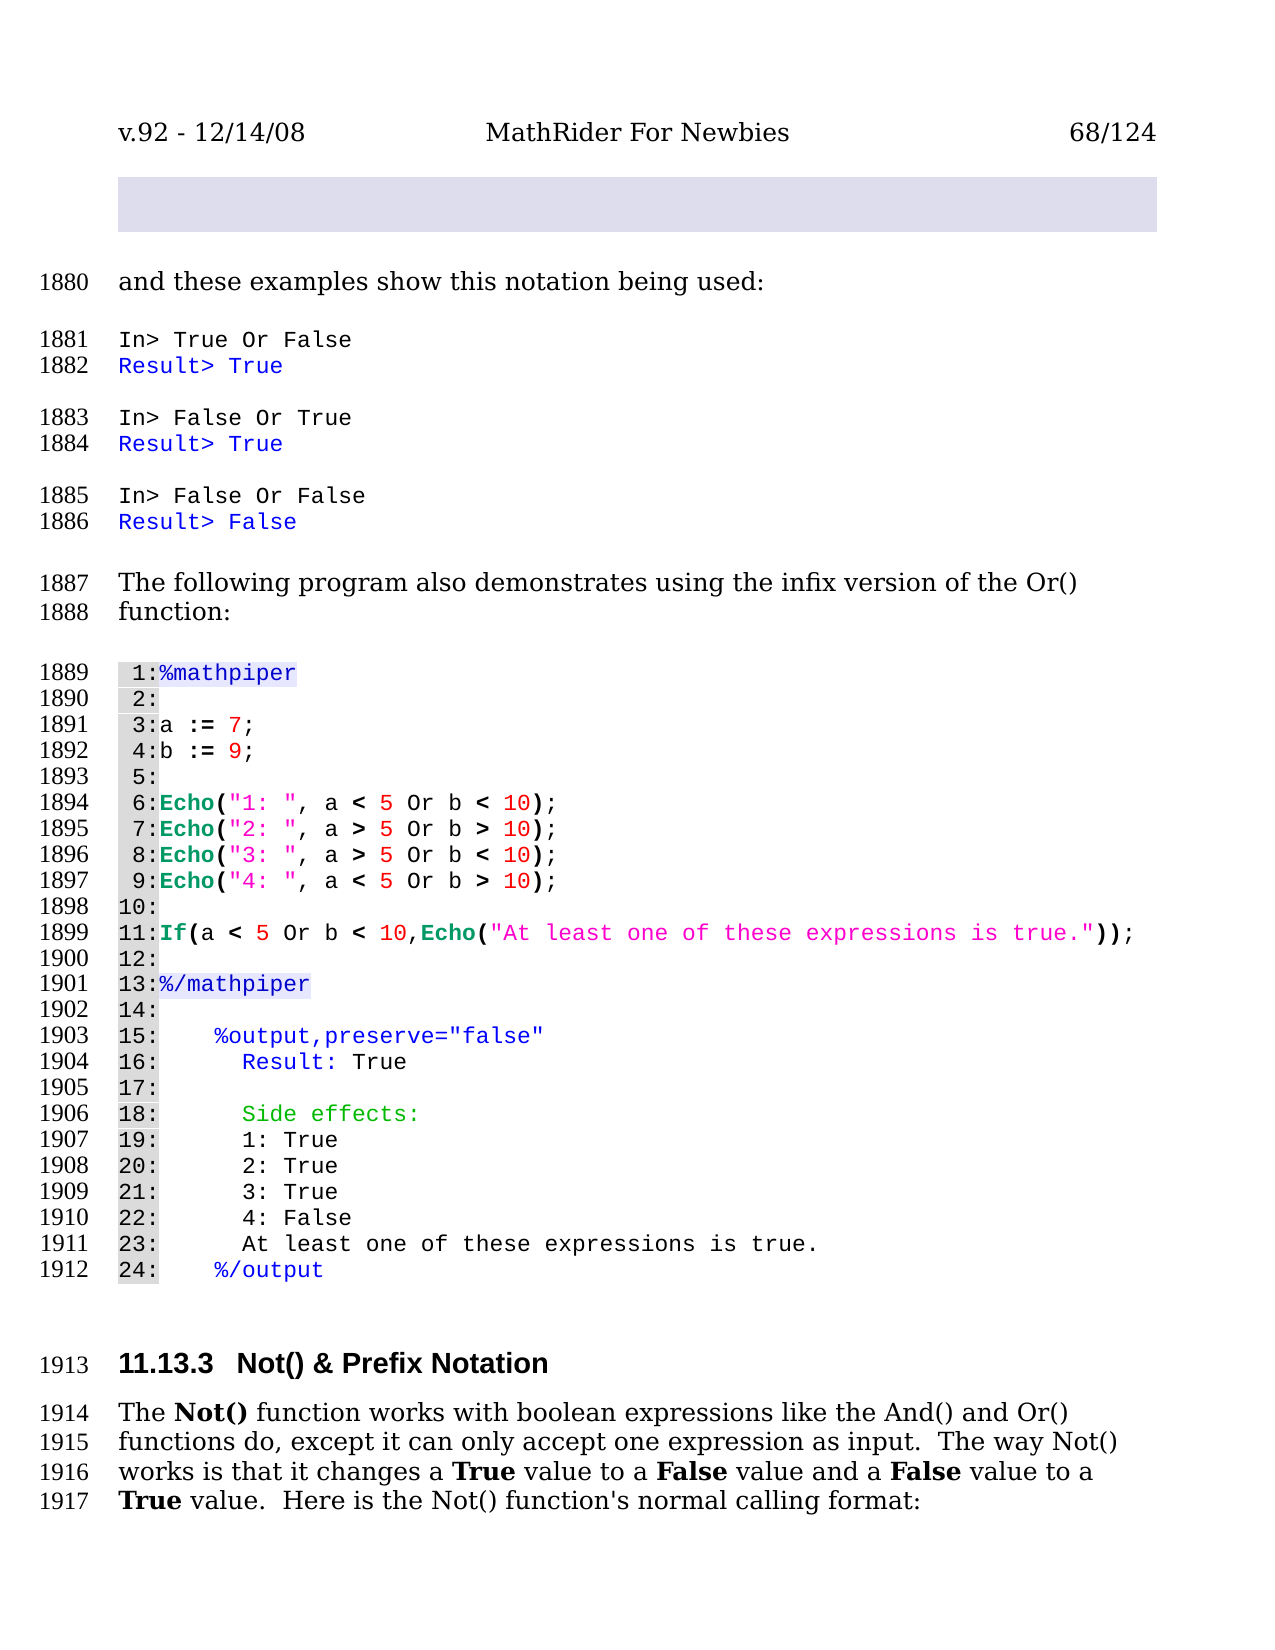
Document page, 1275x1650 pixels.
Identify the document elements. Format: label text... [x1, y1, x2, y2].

text 15: %output,preserve="false" [118, 1025, 1157, 1051]
text In> False Or True [118, 406, 1157, 432]
text 13:%/mathpiper [118, 973, 1157, 999]
text Result> True [118, 354, 1157, 380]
text The following program also demonstrates using the infix version of the Or() function: [118, 568, 1157, 626]
text In> False Or False [118, 484, 1157, 510]
text 18: Side effects: [118, 1102, 1157, 1128]
text 22: 4: False [118, 1206, 1157, 1232]
text 1:%mathpiper [118, 662, 1157, 687]
text The Not() function works with boolean expressions like the And() and Or() functions do, except it can only accept one expression as input. The way Not() works is that it changes a True value to a False value and a False value to a True value. Here is the Not() function's normal calling format: [118, 1398, 1157, 1515]
text 4:b := 9; [118, 739, 1157, 765]
text 12: [118, 947, 1157, 973]
text 24: %/output [118, 1258, 1157, 1284]
text Result> True [118, 432, 1157, 458]
table_header [118, 177, 1157, 232]
text 5: [118, 765, 1157, 791]
text 3:a := 7; [118, 713, 1157, 739]
text 23: At least one of these expressions is true. [118, 1232, 1157, 1258]
text 9:Echo("4: ", a < 5 Or b > 10); [118, 869, 1157, 895]
text 20: 2: True [118, 1154, 1157, 1180]
text 7:Echo("2: ", a > 5 Or b > 10); [118, 817, 1157, 843]
text 10: [118, 895, 1157, 921]
subtitle Not() & Prefix Notation [118, 1347, 1157, 1380]
text 17: [118, 1077, 1157, 1102]
text 19: 1: True [118, 1128, 1157, 1154]
text Result> False [118, 510, 1157, 536]
text In> True Or False [118, 328, 1157, 354]
text 8:Echo("3: ", a > 5 Or b < 10); [118, 843, 1157, 869]
text 14: [118, 999, 1157, 1025]
text 11:If(a < 5 Or b < 10,Echo("At least one of these expressions is true.")); [118, 921, 1157, 947]
text 16: Result: True [118, 1051, 1157, 1077]
text 6:Echo("1: ", a < 5 Or b < 10); [118, 791, 1157, 817]
text and these examples show this notation being used: [118, 267, 1157, 297]
text 21: 3: True [118, 1180, 1157, 1206]
text 2: [118, 687, 1157, 713]
